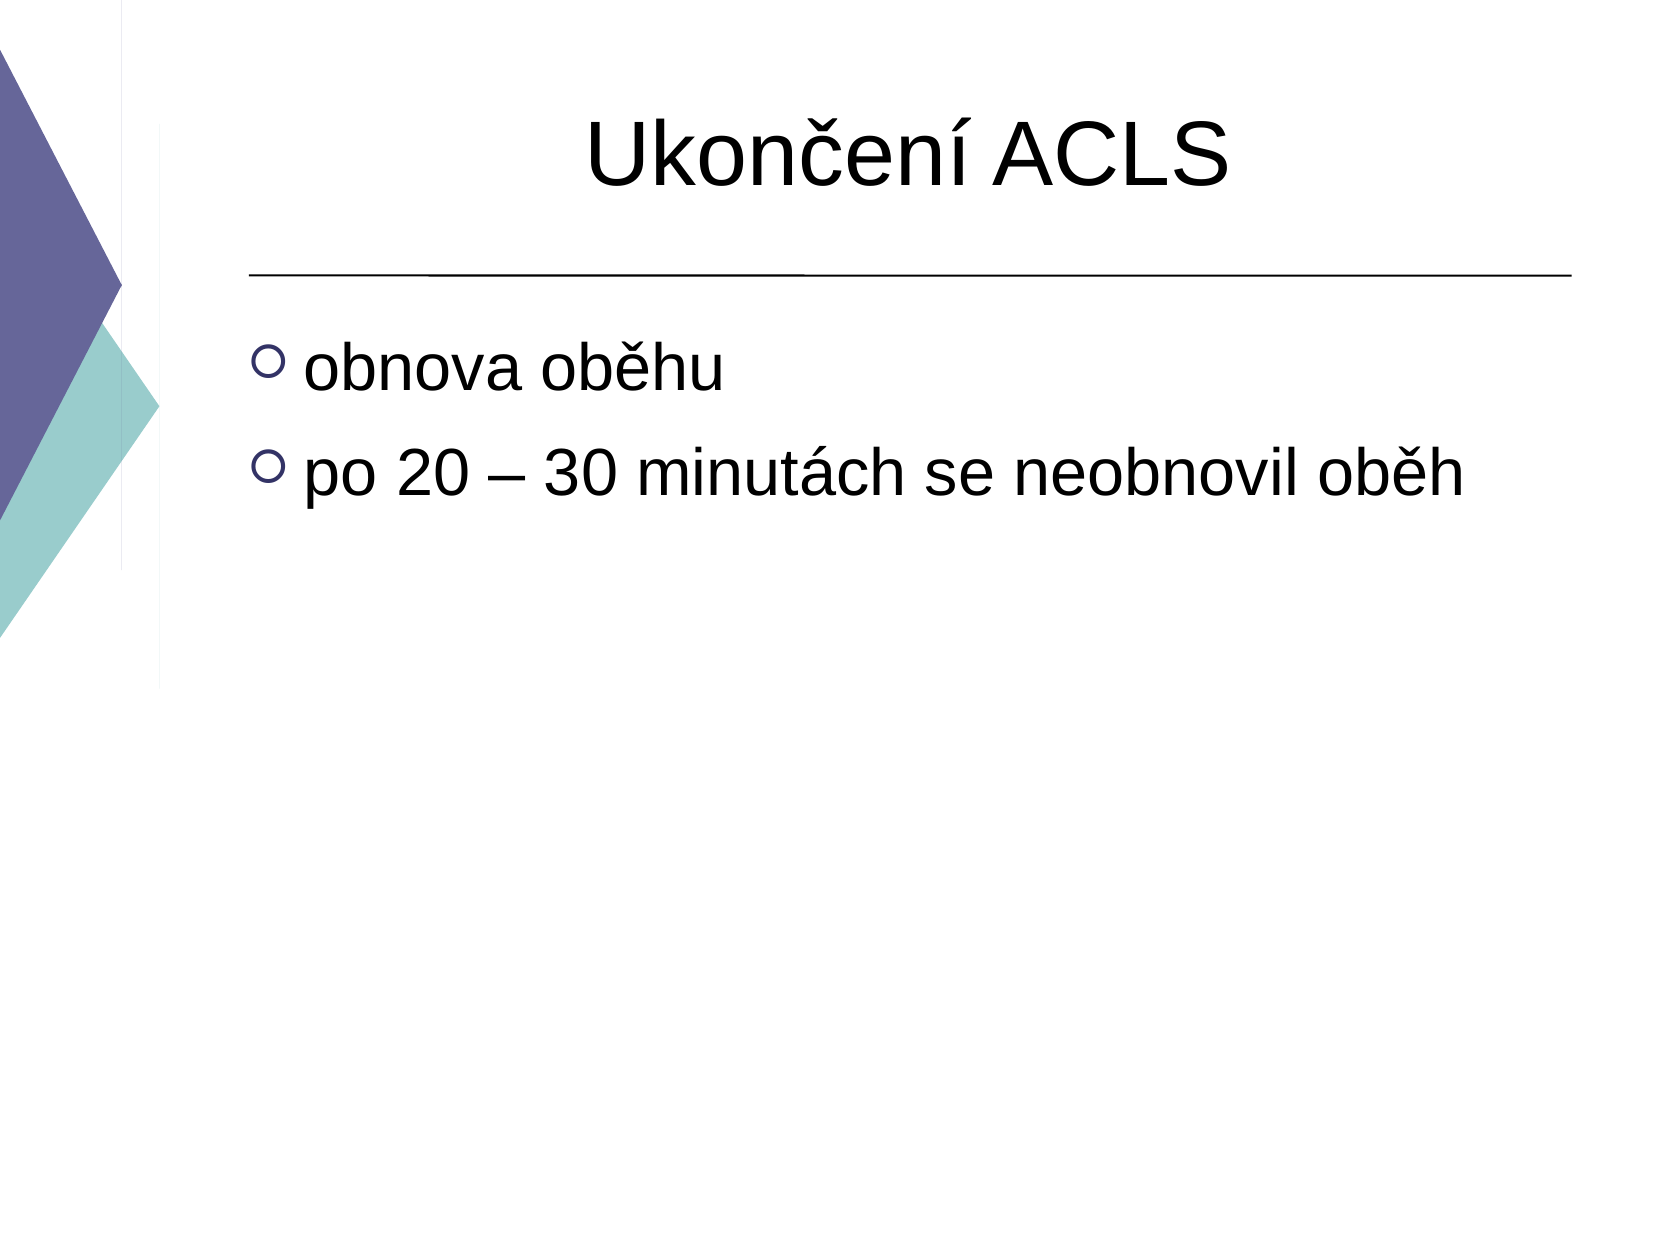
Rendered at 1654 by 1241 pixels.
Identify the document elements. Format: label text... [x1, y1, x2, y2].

title Ukončení ACLS [247, 45, 1570, 261]
list obnova oběhu po 20 – 30 minutách se neobnovil oběh [247, 330, 1570, 1075]
